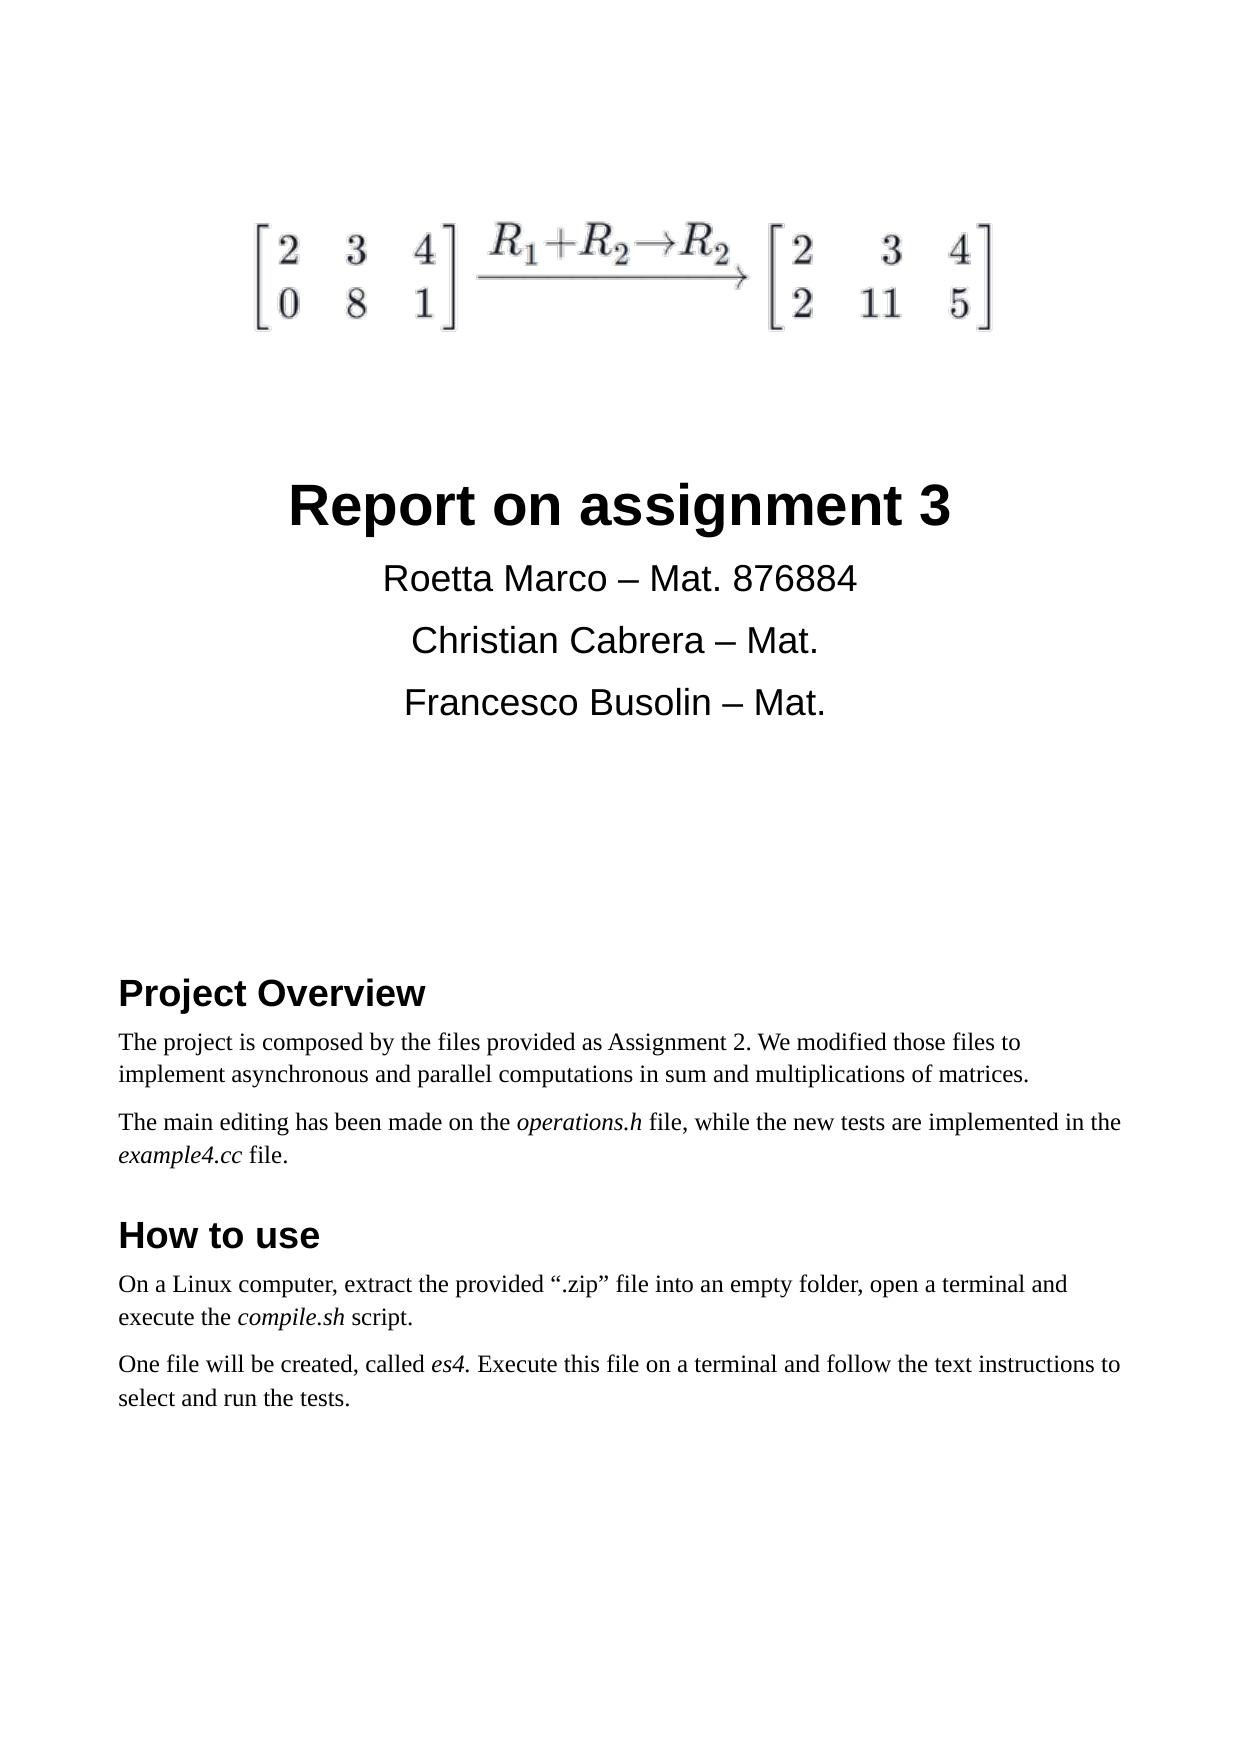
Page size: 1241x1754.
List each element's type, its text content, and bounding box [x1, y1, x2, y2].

text The main editing has been made on the operations.h file, while the new tests are implemented in the example4.cc file. [118, 1107, 1122, 1169]
text The project is composed by the files provided as Assignment 2. We modified those files to implement asynchronous and parallel computations in sum and multiplications of matrices. [118, 1027, 1122, 1088]
picture [220, 186, 1020, 366]
text On a Linux computer, extract the provided “.zip” file into an empty folder, open a terminal and execute the compile.sh script. [118, 1269, 1122, 1331]
subtitle How to use [118, 1213, 1122, 1256]
subtitle Christian Cabrera – Mat. [118, 618, 1122, 661]
title Report on assignment 3 [118, 470, 1122, 537]
subtitle Francesco Busolin – Mat. [118, 680, 1122, 723]
subtitle Project Overview [118, 970, 1122, 1014]
subtitle Roetta Marco – Mat. 876884 [118, 556, 1122, 599]
text One file will be created, called es4. Execute this file on a terminal and follow the text instructions to select and run the tests. [118, 1349, 1122, 1411]
